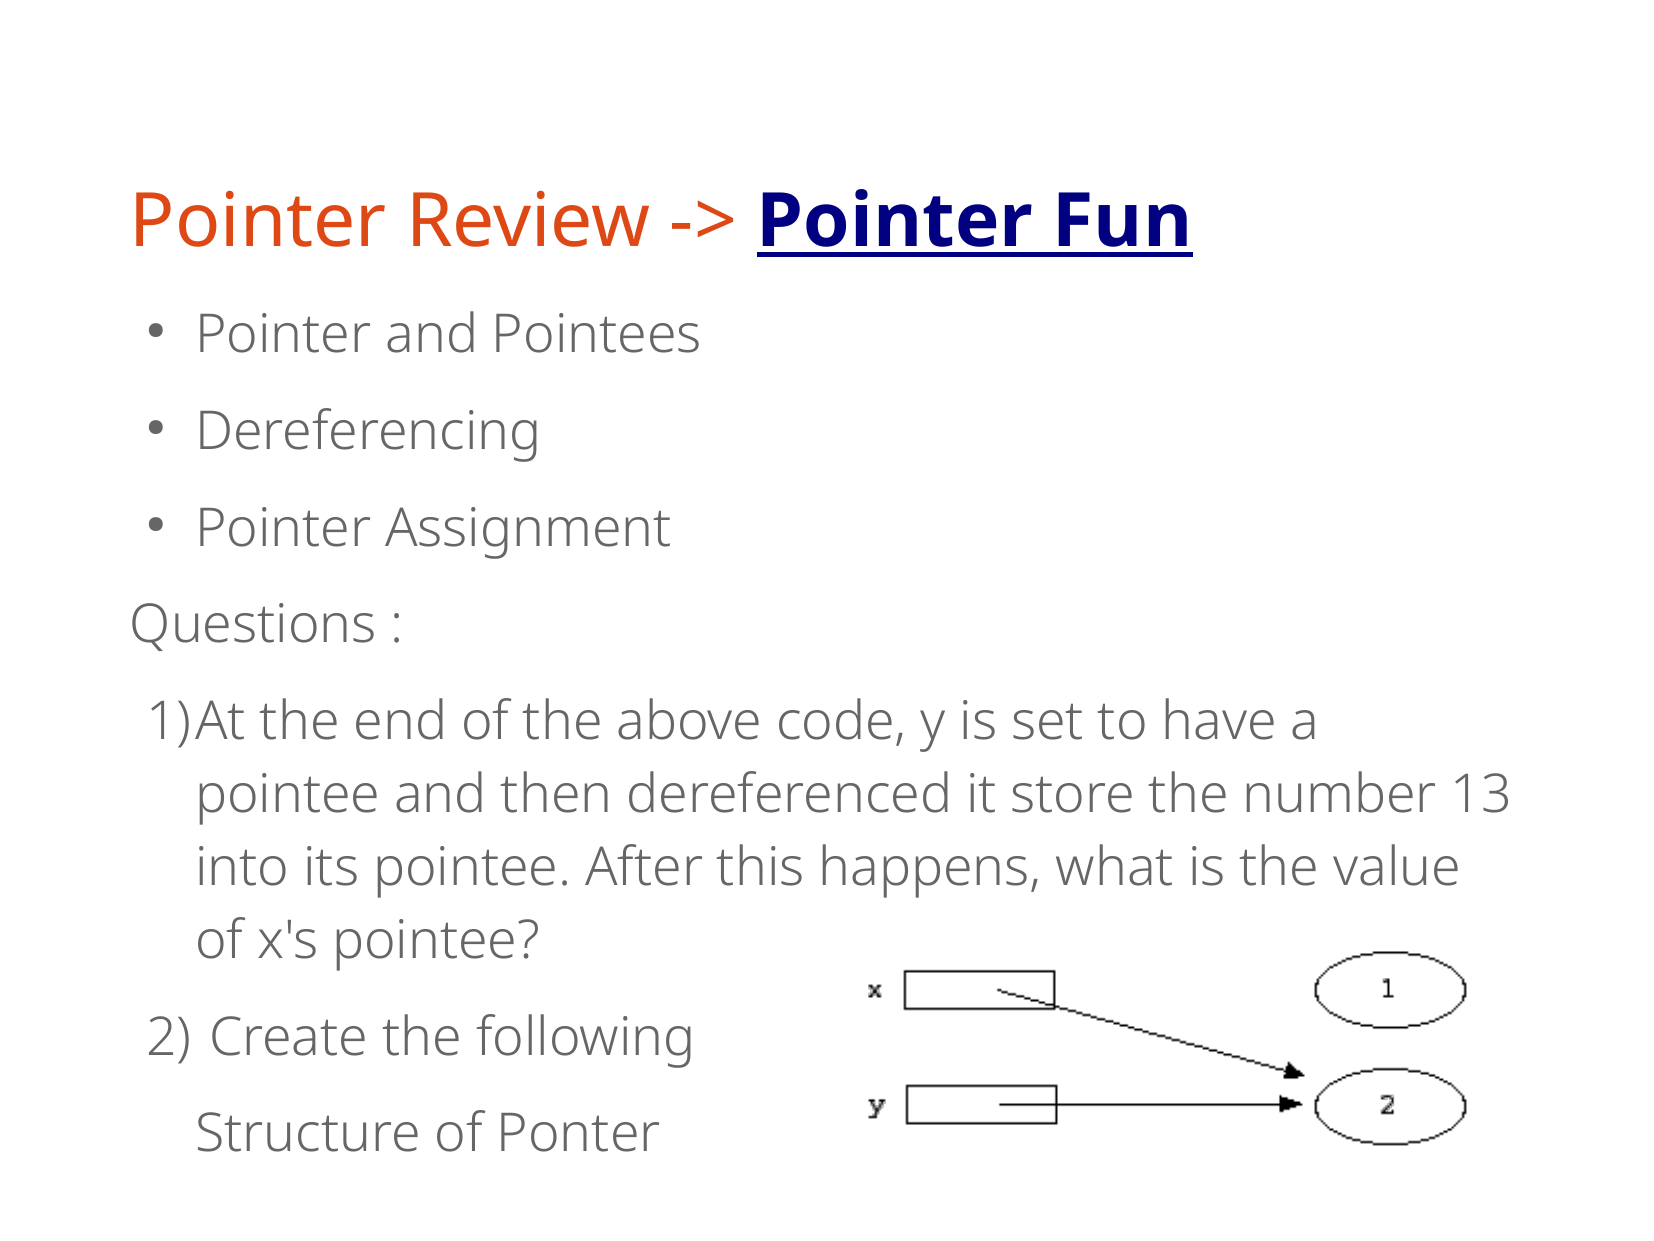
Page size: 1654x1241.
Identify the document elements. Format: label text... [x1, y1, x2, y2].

title Pointer Review -> Pointer Fun [129, 153, 1518, 281]
picture [865, 950, 1473, 1152]
list Pointer and Pointees Dereferencing Pointer Assignment Questions : At the end of the above code, y is set to have a pointee and then dereferenced it store the number 13 into its pointee. After this happens, what is the value of x's pointee? Create the following Structure of Ponter [129, 295, 1518, 1170]
